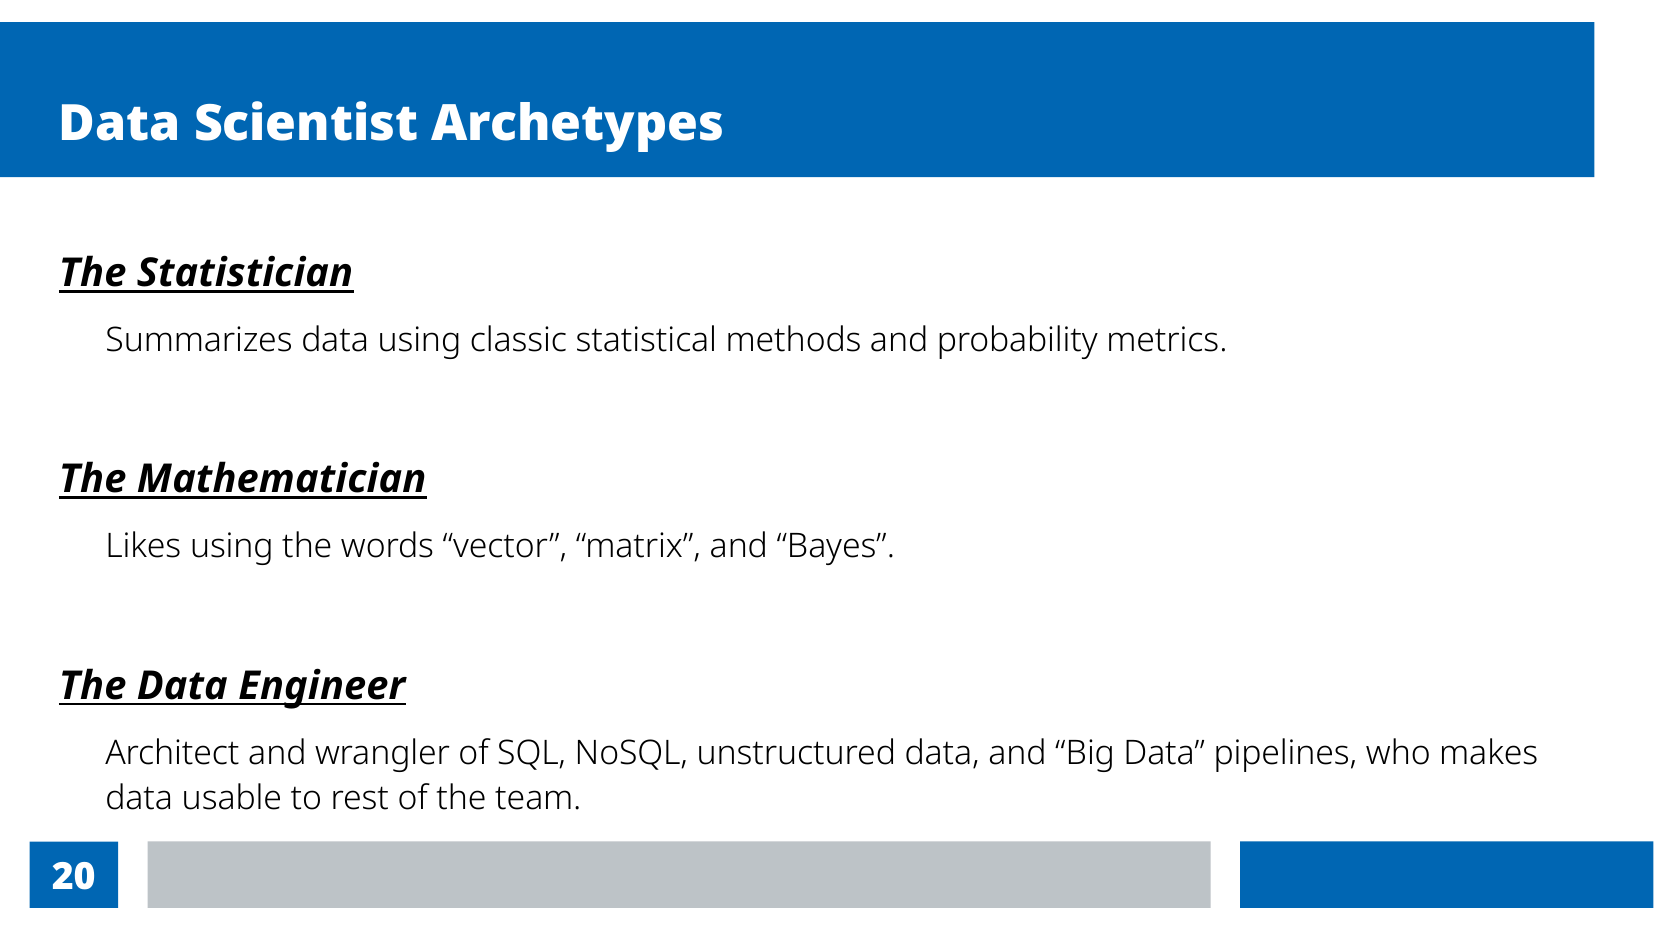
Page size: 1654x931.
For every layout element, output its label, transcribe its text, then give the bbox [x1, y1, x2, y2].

title Data Scientist Archetypes [59, 44, 1595, 156]
list The Statistician Summarizes data using classic statistical methods and probability metrics. The Mathematician Likes using the words “vector”, “matrix”, and “Bayes”. The Data Engineer Architect and wrangler of SQL, NoSQL, unstructured data, and “Big Data” pipelines, who makes data usable to rest of the team. [59, 243, 1565, 820]
